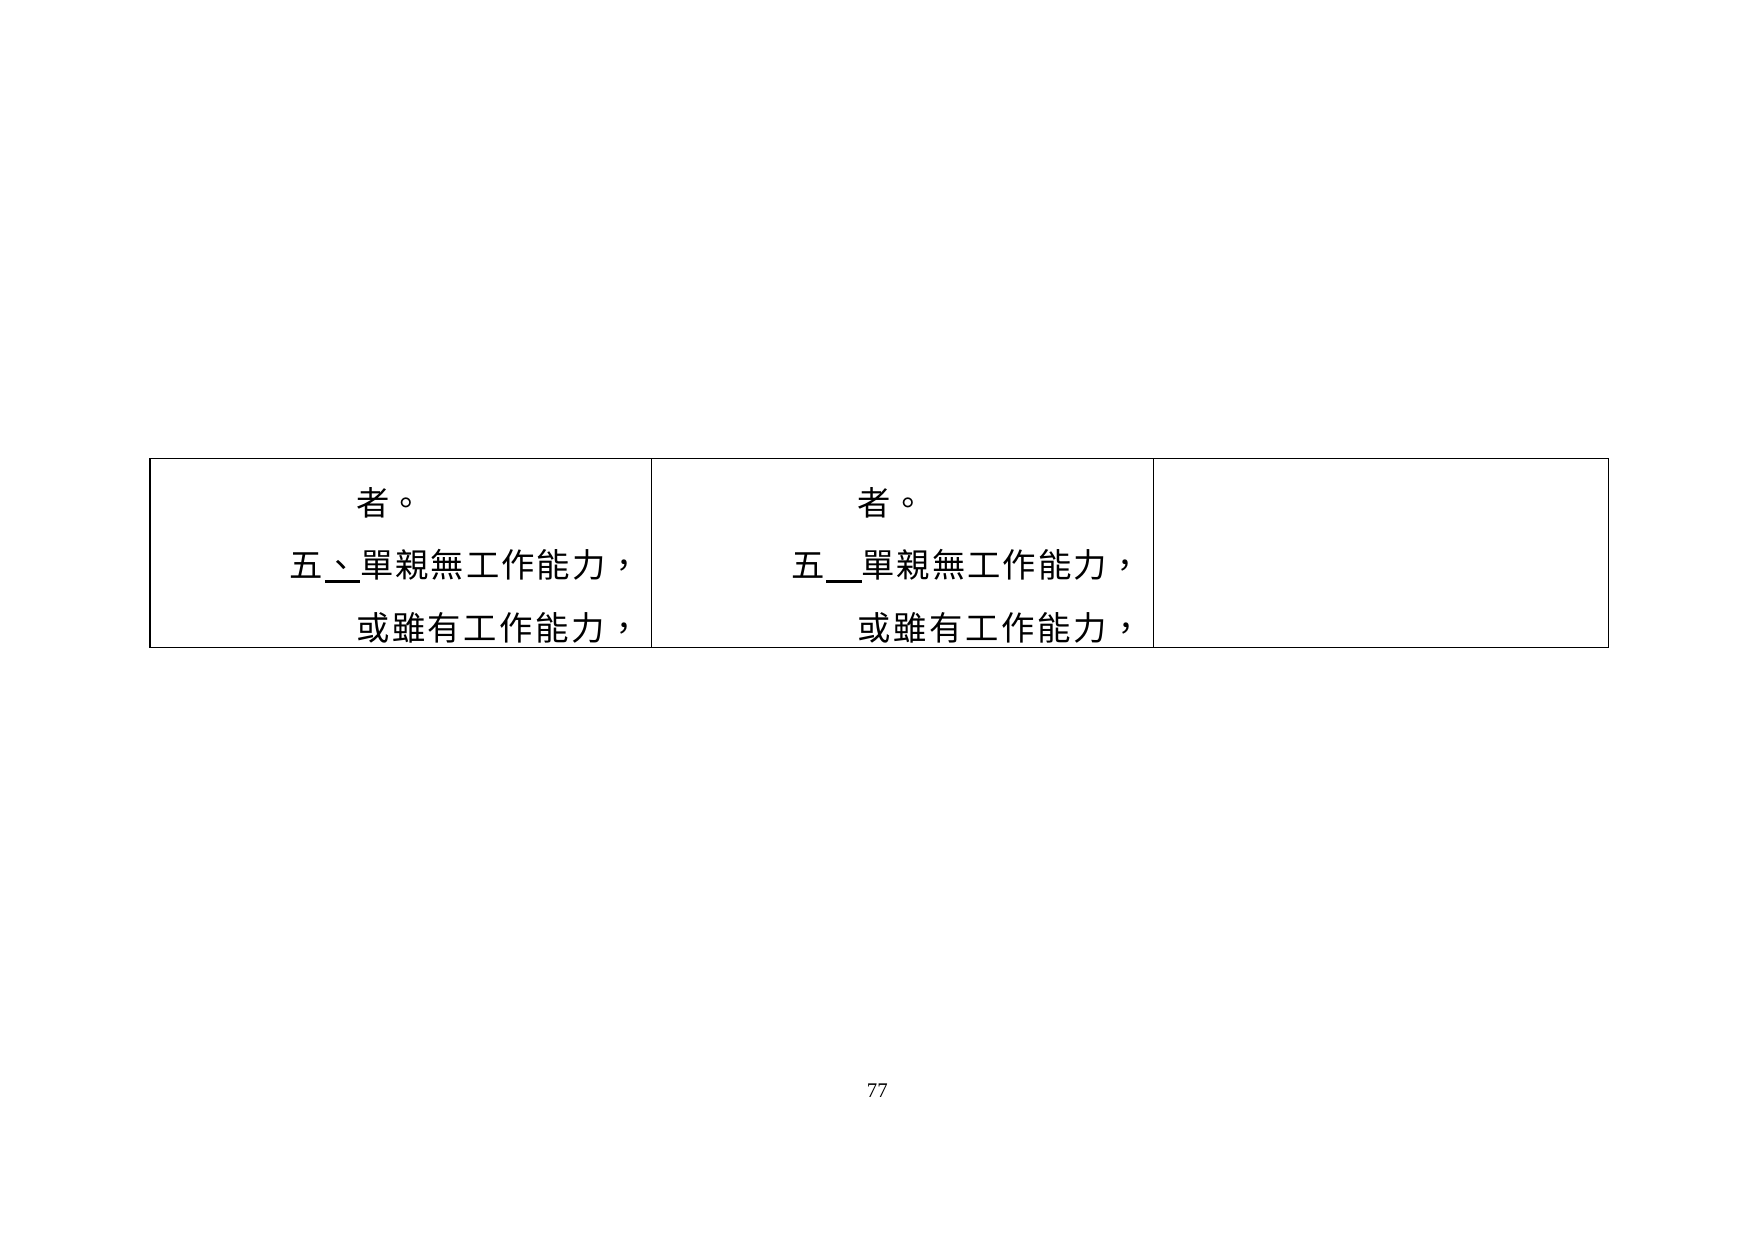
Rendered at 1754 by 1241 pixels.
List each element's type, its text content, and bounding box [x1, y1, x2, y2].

table_cell [1154, 459, 1608, 647]
table_cell 者。 五 單親無工作能力，或雖有工作能力， [652, 459, 1153, 647]
table_cell 者。 五、單親無工作能力，或雖有工作能力， [151, 459, 651, 647]
